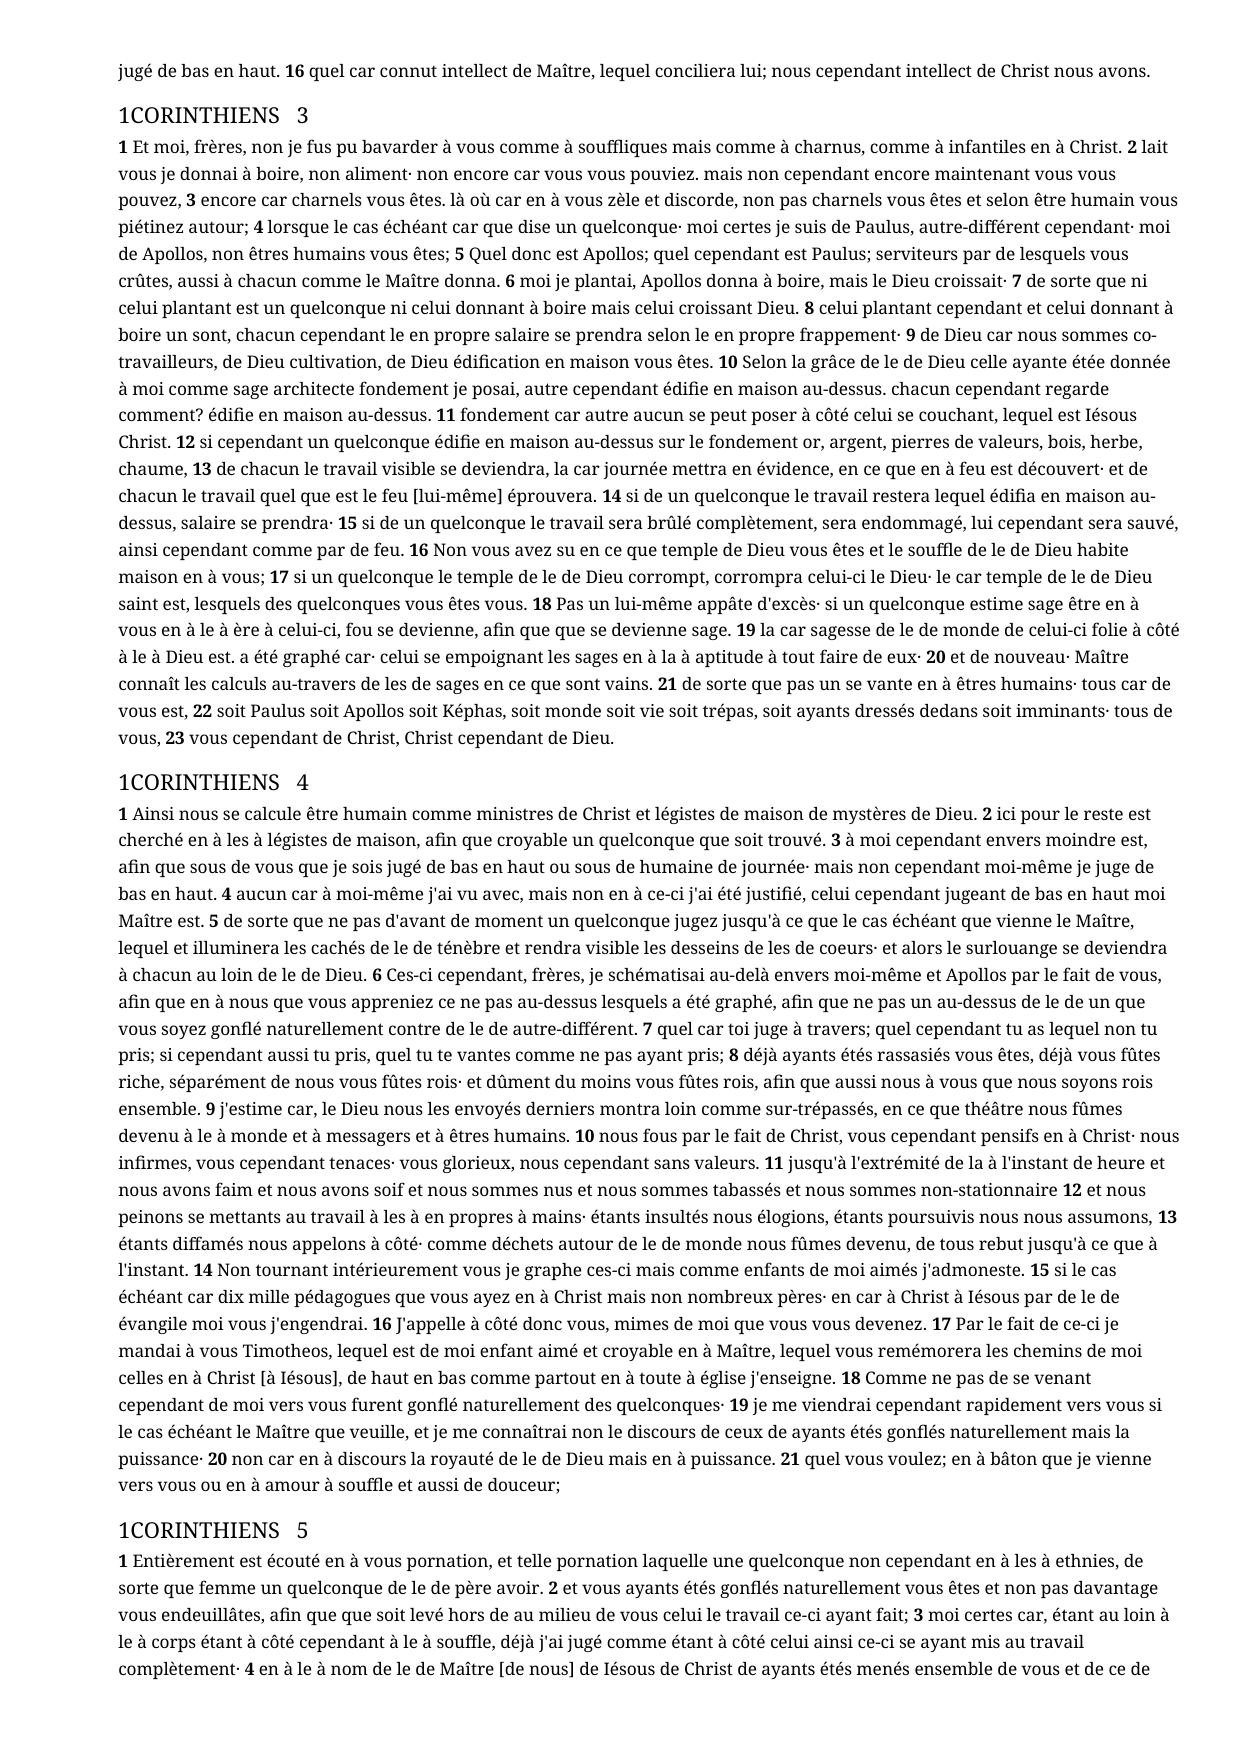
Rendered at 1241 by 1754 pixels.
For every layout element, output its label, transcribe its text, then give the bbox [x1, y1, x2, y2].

text 1 Entièrement est écouté en à vous pornation, et telle pornation laquelle une quelconque non cependant en à les à ethnies, de sorte que femme un quelconque de le de père avoir. 2 et vous ayants étés gonflés naturellement vous êtes et non pas davantage vous endeuillâtes, afin que que soit levé hors de au milieu de vous celui le travail ce-ci ayant fait; 3 moi certes car, étant au loin à le à corps étant à côté cependant à le à souffle, déjà j'ai jugé comme étant à côté celui ainsi ce-ci se ayant mis au travail complètement· 4 en à le à nom de le de Maître [de nous] de Iésous de Christ de ayants étés menés ensemble de vous et de ce de [118, 1549, 1181, 1680]
text 1CORINTHIENS 3 [118, 101, 1181, 130]
text 1 Ainsi nous se calcule être humain comme ministres de Christ et légistes de maison de mystères de Dieu. 2 ici pour le reste est cherché en à les à légistes de maison, afin que croyable un quelconque que soit trouvé. 3 à moi cependant envers moindre est, afin que sous de vous que je sois jugé de bas en haut ou sous de humaine de journée· mais non cependant moi-même je juge de bas en haut. 4 aucun car à moi-même j'ai vu avec, mais non en à ce-ci j'ai été justifié, celui cependant jugeant de bas en haut moi Maître est. 5 de sorte que ne pas d'avant de moment un quelconque jugez jusqu'à ce que le cas échéant que vienne le Maître, lequel et illuminera les cachés de le de ténèbre et rendra visible les desseins de les de coeurs· et alors le surlouange se deviendra à chacun au loin de le de Dieu. 6 Ces-ci cependant, frères, je schématisai au-delà envers moi-même et Apollos par le fait de vous, afin que en à nous que vous appreniez ce ne pas au-dessus lesquels a été graphé, afin que ne pas un au-dessus de le de un que vous soyez gonflé naturellement contre de le de autre-différent. 7 quel car toi juge à travers; quel cependant tu as lequel non tu pris; si cependant aussi tu pris, quel tu te vantes comme ne pas ayant pris; 8 déjà ayants étés rassasiés vous êtes, déjà vous fûtes riche, séparément de nous vous fûtes rois· et dûment du moins vous fûtes rois, afin que aussi nous à vous que nous soyons rois ensemble. 9 j'estime car, le Dieu nous les envoyés derniers montra loin comme sur-trépassés, en ce que théâtre nous fûmes devenu à le à monde et à messagers et à êtres humains. 10 nous fous par le fait de Christ, vous cependant pensifs en à Christ· nous infirmes, vous cependant tenaces· vous glorieux, nous cependant sans valeurs. 11 jusqu'à l'extrémité de la à l'instant de heure et nous avons faim et nous avons soif et nous sommes nus et nous sommes tabassés et nous sommes non-stationnaire 12 et nous peinons se mettants au travail à les à en propres à mains· étants insultés nous élogions, étants poursuivis nous nous assumons, 13 étants diffamés nous appelons à côté· comme déchets autour de le de monde nous fûmes devenu, de tous rebut jusqu'à ce que à l'instant. 14 Non tournant intérieurement vous je graphe ces-ci mais comme enfants de moi aimés j'admoneste. 15 si le cas échéant car dix mille pédagogues que vous ayez en à Christ mais non nombreux pères· en car à Christ à Iésous par de le de évangile moi vous j'engendrai. 16 J'appelle à côté donc vous, mimes de moi que vous vous devenez. 17 Par le fait de ce-ci je mandai à vous Timotheos, lequel est de moi enfant aimé et croyable en à Maître, lequel vous remémorera les chemins de moi celles en à Christ [à Iésous], de haut en bas comme partout en à toute à église j'enseigne. 18 Comme ne pas de se venant cependant de moi vers vous furent gonflé naturellement des quelconques· 19 je me viendrai cependant rapidement vers vous si le cas échéant le Maître que veuille, et je me connaîtrai non le discours de ceux de ayants étés gonflés naturellement mais la puissance· 20 non car en à discours la royauté de le de Dieu mais en à puissance. 21 quel vous voulez; en à bâton que je vienne vers vous ou en à amour à souffle et aussi de douceur; [118, 802, 1181, 1497]
text 1 Et moi, frères, non je fus pu bavarder à vous comme à souffliques mais comme à charnus, comme à infantiles en à Christ. 2 lait vous je donnai à boire, non aliment· non encore car vous vous pouviez. mais non cependant encore maintenant vous vous pouvez, 3 encore car charnels vous êtes. là où car en à vous zèle et discorde, non pas charnels vous êtes et selon être humain vous piétinez autour; 4 lorsque le cas échéant car que dise un quelconque· moi certes je suis de Paulus, autre-différent cependant· moi de Apollos, non êtres humains vous êtes; 5 Quel donc est Apollos; quel cependant est Paulus; serviteurs par de lesquels vous crûtes, aussi à chacun comme le Maître donna. 6 moi je plantai, Apollos donna à boire, mais le Dieu croissait· 7 de sorte que ni celui plantant est un quelconque ni celui donnant à boire mais celui croissant Dieu. 8 celui plantant cependant et celui donnant à boire un sont, chacun cependant le en propre salaire se prendra selon le en propre frappement· 9 de Dieu car nous sommes co-travailleurs, de Dieu cultivation, de Dieu édification en maison vous êtes. 10 Selon la grâce de le de Dieu celle ayante étée donnée à moi comme sage architecte fondement je posai, autre cependant édifie en maison au-dessus. chacun cependant regarde comment? édifie en maison au-dessus. 11 fondement car autre aucun se peut poser à côté celui se couchant, lequel est Iésous Christ. 12 si cependant un quelconque édifie en maison au-dessus sur le fondement or, argent, pierres de valeurs, bois, herbe, chaume, 13 de chacun le travail visible se deviendra, la car journée mettra en évidence, en ce que en à feu est découvert· et de chacun le travail quel que est le feu [lui-même] éprouvera. 14 si de un quelconque le travail restera lequel édifia en maison au-dessus, salaire se prendra· 15 si de un quelconque le travail sera brûlé complètement, sera endommagé, lui cependant sera sauvé, ainsi cependant comme par de feu. 16 Non vous avez su en ce que temple de Dieu vous êtes et le souffle de le de Dieu habite maison en à vous; 17 si un quelconque le temple de le de Dieu corrompt, corrompra celui-ci le Dieu· le car temple de le de Dieu saint est, lesquels des quelconques vous êtes vous. 18 Pas un lui-même appâte d'excès· si un quelconque estime sage être en à vous en à le à ère à celui-ci, fou se devienne, afin que que se devienne sage. 19 la car sagesse de le de monde de celui-ci folie à côté à le à Dieu est. a été graphé car· celui se empoignant les sages en à la à aptitude à tout faire de eux· 20 et de nouveau· Maître connaît les calculs au-travers de les de sages en ce que sont vains. 21 de sorte que pas un se vante en à êtres humains· tous car de vous est, 22 soit Paulus soit Apollos soit Képhas, soit monde soit vie soit trépas, soit ayants dressés dedans soit imminants· tous de vous, 23 vous cependant de Christ, Christ cependant de Dieu. [118, 135, 1181, 749]
text jugé de bas en haut. 16 quel car connut intellect de Maître, lequel conciliera lui; nous cependant intellect de Christ nous avons. [118, 59, 1181, 82]
text 1CORINTHIENS 5 [118, 1515, 1181, 1545]
text 1CORINTHIENS 4 [118, 767, 1181, 797]
